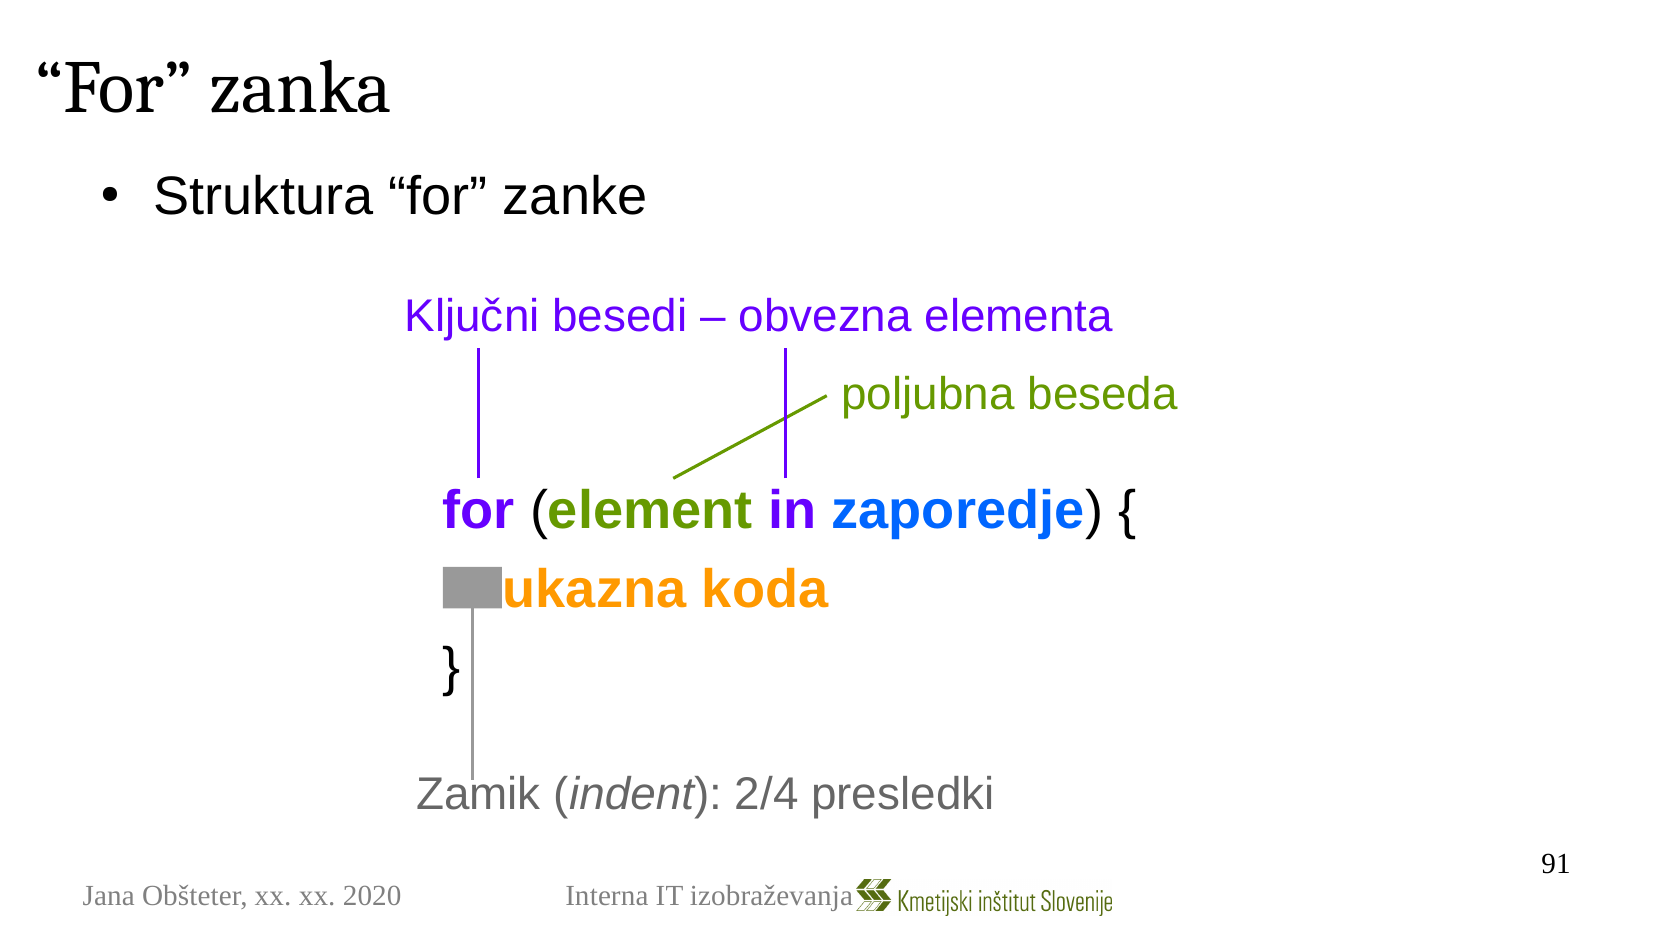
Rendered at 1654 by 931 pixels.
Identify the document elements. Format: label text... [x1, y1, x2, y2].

title “For” zanka [35, 21, 1524, 154]
text_box Zamik (indent): 2/4 presledki [401, 760, 1205, 827]
picture [856, 879, 1112, 916]
text_box Ključni besedi – obvezna elementa [389, 282, 1193, 349]
text_box [442, 566, 502, 609]
text_box poljubna beseda [826, 360, 1229, 478]
list Struktura “for” zanke for (element in zaporedje) { ukazna koda } [82, 165, 1642, 827]
